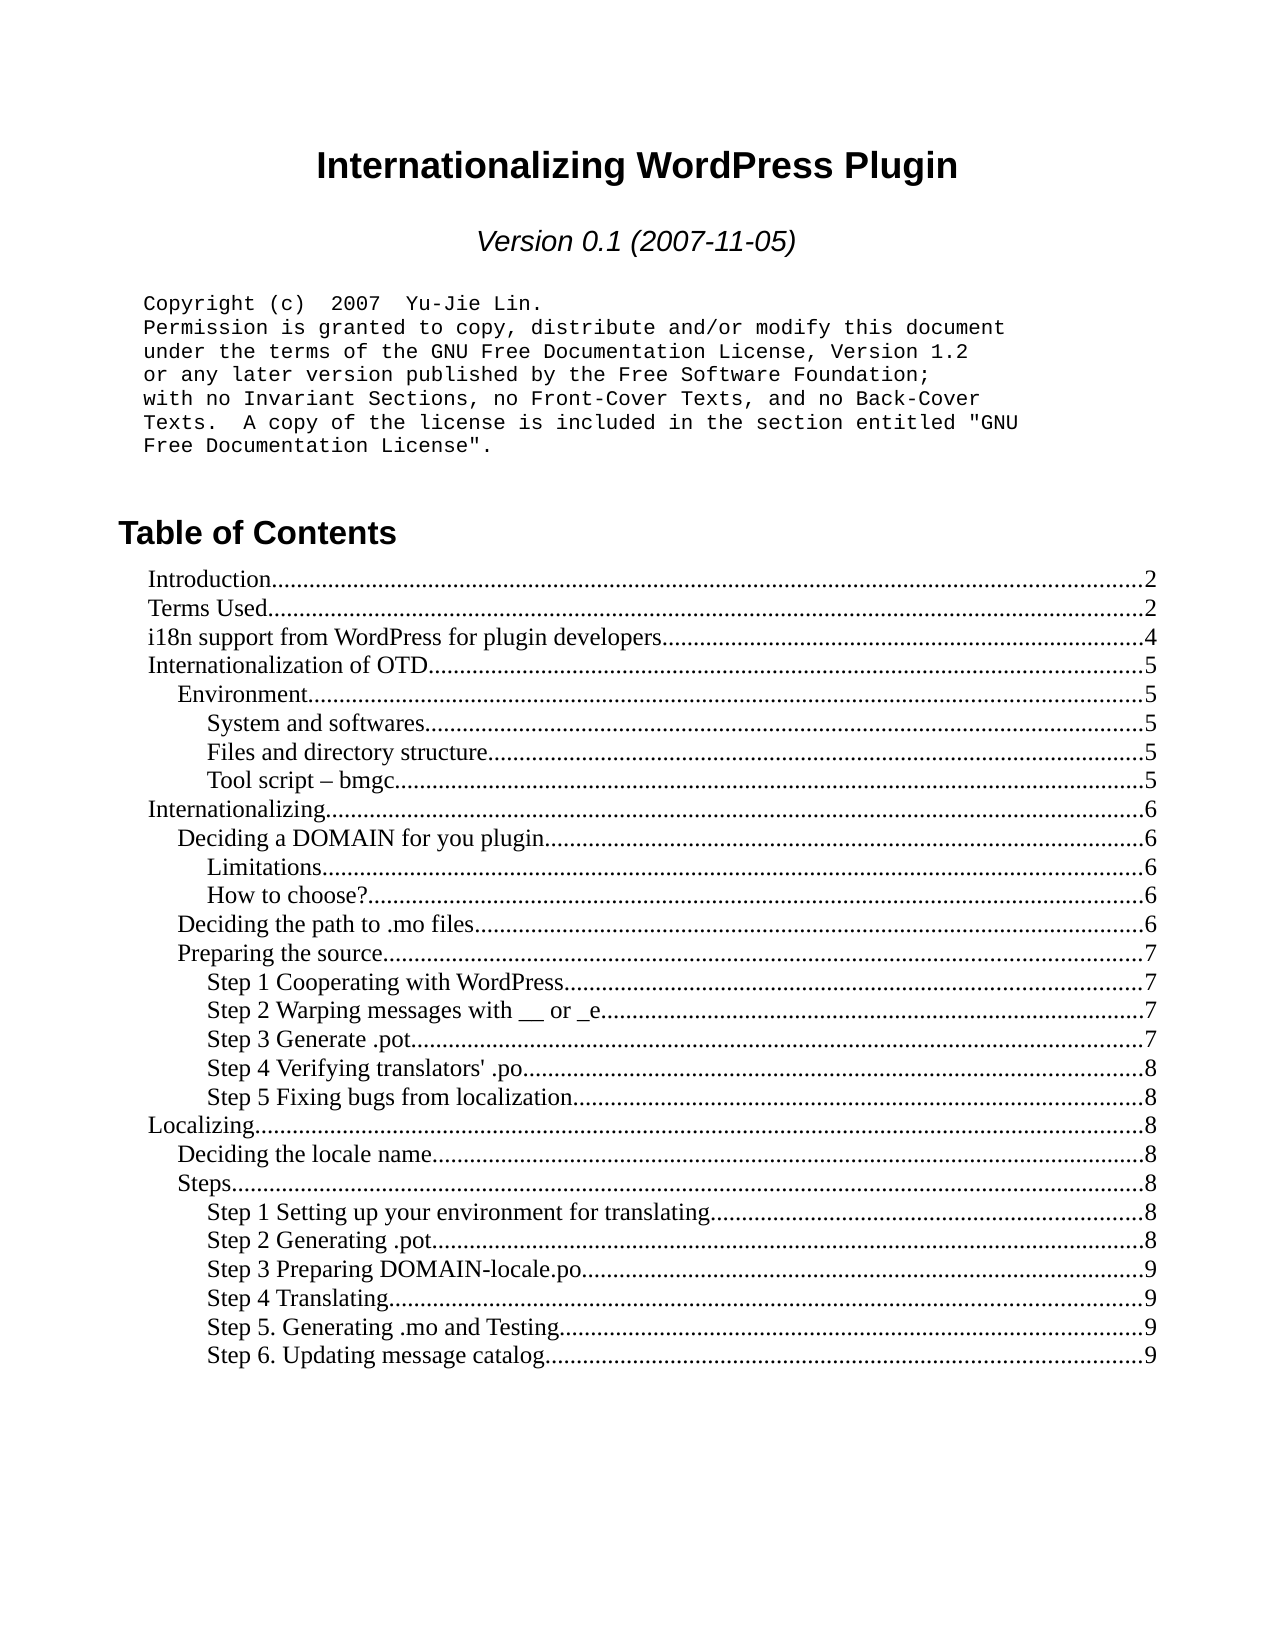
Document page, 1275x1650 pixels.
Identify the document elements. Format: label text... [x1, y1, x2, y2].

title Internationalizing WordPress Plugin [118, 143, 1157, 186]
text Files and directory structure 5 [207, 737, 1157, 766]
text Localizing 8 [148, 1111, 1157, 1139]
text Step 2 Warping messages with __ or _e 7 [207, 996, 1157, 1024]
text Tool script – bmgc 5 [207, 766, 1157, 794]
text Step 2 Generating .pot 8 [207, 1226, 1157, 1254]
text System and softwares 5 [207, 708, 1157, 737]
text Terms Used 2 [148, 593, 1157, 622]
text How to choose? 6 [207, 881, 1157, 909]
text Steps 8 [177, 1168, 1157, 1197]
text Introduction 2 [148, 564, 1157, 593]
text Deciding the locale name 8 [177, 1139, 1157, 1168]
text Step 3 Preparing DOMAIN-locale.po 9 [207, 1254, 1157, 1283]
text with no Invariant Sections, no Front-Cover Texts, and no Back-Cover [118, 388, 1157, 412]
text Free Documentation License". [118, 435, 1157, 459]
text Limitations 6 [207, 852, 1157, 881]
text Copyright (c) 2007 Yu-Jie Lin. [118, 293, 1157, 317]
text Preparing the source 7 [177, 938, 1157, 967]
text Step 1 Setting up your environment for translating 8 [207, 1197, 1157, 1226]
subtitle Table of Contents [118, 513, 1157, 552]
text Texts. A copy of the license is included in the section entitled "GNU [118, 412, 1157, 435]
text Internationalization of OTD 5 [148, 651, 1157, 679]
text under the terms of the GNU Free Documentation License, Version 1.2 [118, 341, 1157, 364]
text Step 5. Generating .mo and Testing 9 [207, 1312, 1157, 1341]
text i18n support from WordPress for plugin developers 4 [148, 622, 1157, 651]
text Internationalizing 6 [148, 794, 1157, 823]
subtitle Version 0.1 (2007-11-05) [118, 224, 1157, 257]
text Environment 5 [177, 679, 1157, 708]
text Step 4 Translating 9 [207, 1283, 1157, 1312]
text or any later version published by the Free Software Foundation; [118, 364, 1157, 388]
text Permission is granted to copy, distribute and/or modify this document [118, 317, 1157, 341]
text Step 3 Generate .pot 7 [207, 1024, 1157, 1053]
text Step 1 Cooperating with WordPress 7 [207, 967, 1157, 996]
text Step 6. Updating message catalog 9 [207, 1341, 1157, 1369]
text Step 5 Fixing bugs from localization 8 [207, 1082, 1157, 1111]
text Deciding the path to .mo files 6 [177, 909, 1157, 938]
text Step 4 Verifying translators' .po 8 [207, 1053, 1157, 1082]
text Deciding a DOMAIN for you plugin. 6 [177, 823, 1157, 852]
